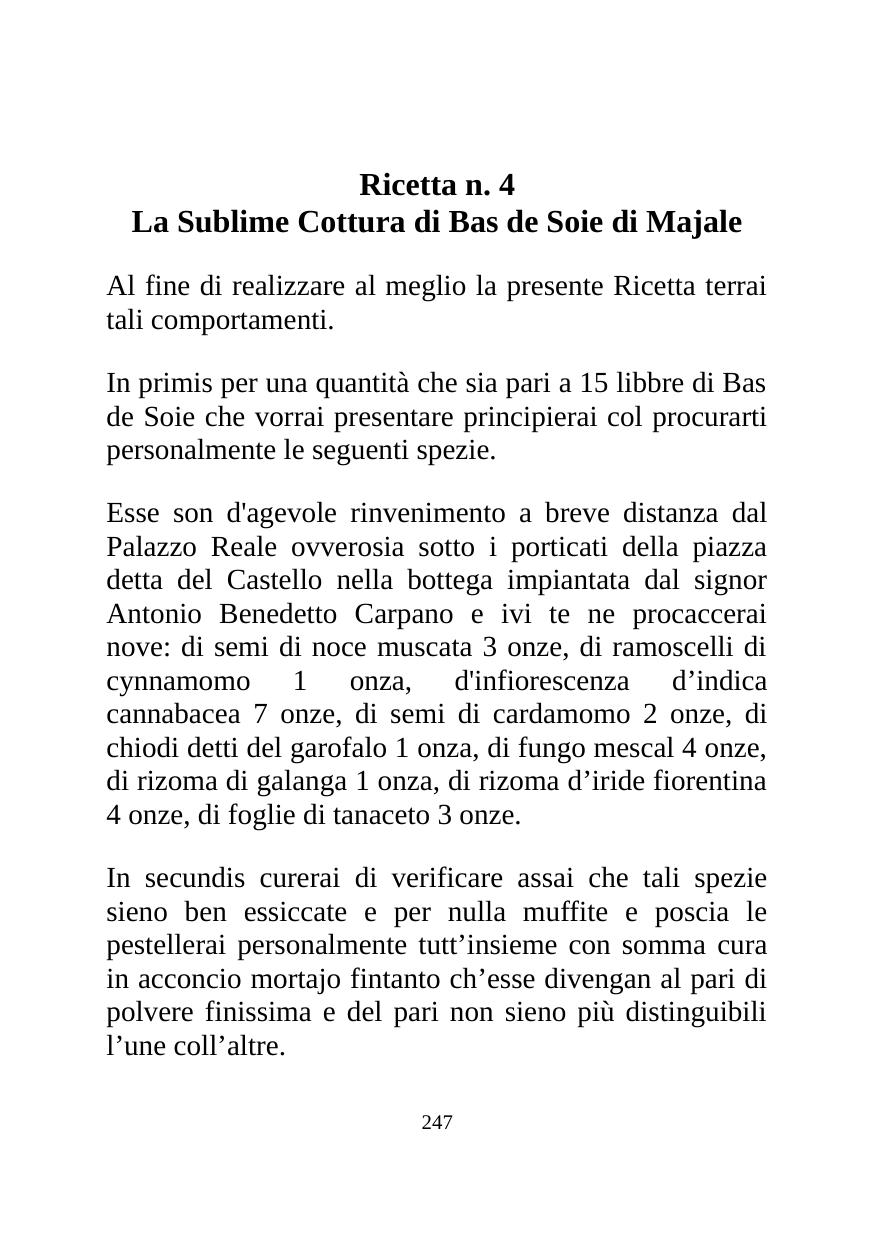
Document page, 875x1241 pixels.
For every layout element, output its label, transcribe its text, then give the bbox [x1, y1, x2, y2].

text Esse son d'agevole rinvenimento a breve distanza dal Palazzo Reale ovverosia sotto i porticati della piazza detta del Castello nella bottega impiantata dal signor Antonio Benedetto Carpano e ivi te ne procaccerai nove: di semi di noce muscata 3 onze, di ramoscelli di cynnamomo 1 onza, d'infiorescenza d’indica cannabacea 7 onze, di semi di cardamomo 2 onze, di chiodi detti del garofalo 1 onza, di fungo mescal 4 onze, di rizoma di galanga 1 onza, di rizoma d’iride fiorentina 4 onze, di foglie di tanaceto 3 onze. [106, 495, 768, 831]
text Al fine di realizzare al meglio la presente Ricetta terrai tali comportamenti. [106, 268, 768, 336]
subtitle Ricetta n. 4 La Sublime Cottura di Bas de Soie di Majale [106, 165, 768, 239]
text In primis per una quantità che sia pari a 15 libbre di Bas de Soie che vorrai presentare principierai col procurarti personalmente le seguenti spezie. [106, 365, 768, 466]
text In secundis curerai di verificare assai che tali spezie sieno ben essiccate e per nulla muffite e poscia le pestellerai personalmente tutt’insieme con somma cura in acconcio mortajo fintanto ch’esse divengan al pari di polvere finissima e del pari non sieno più distinguibili l’une coll’altre. [106, 860, 768, 1061]
